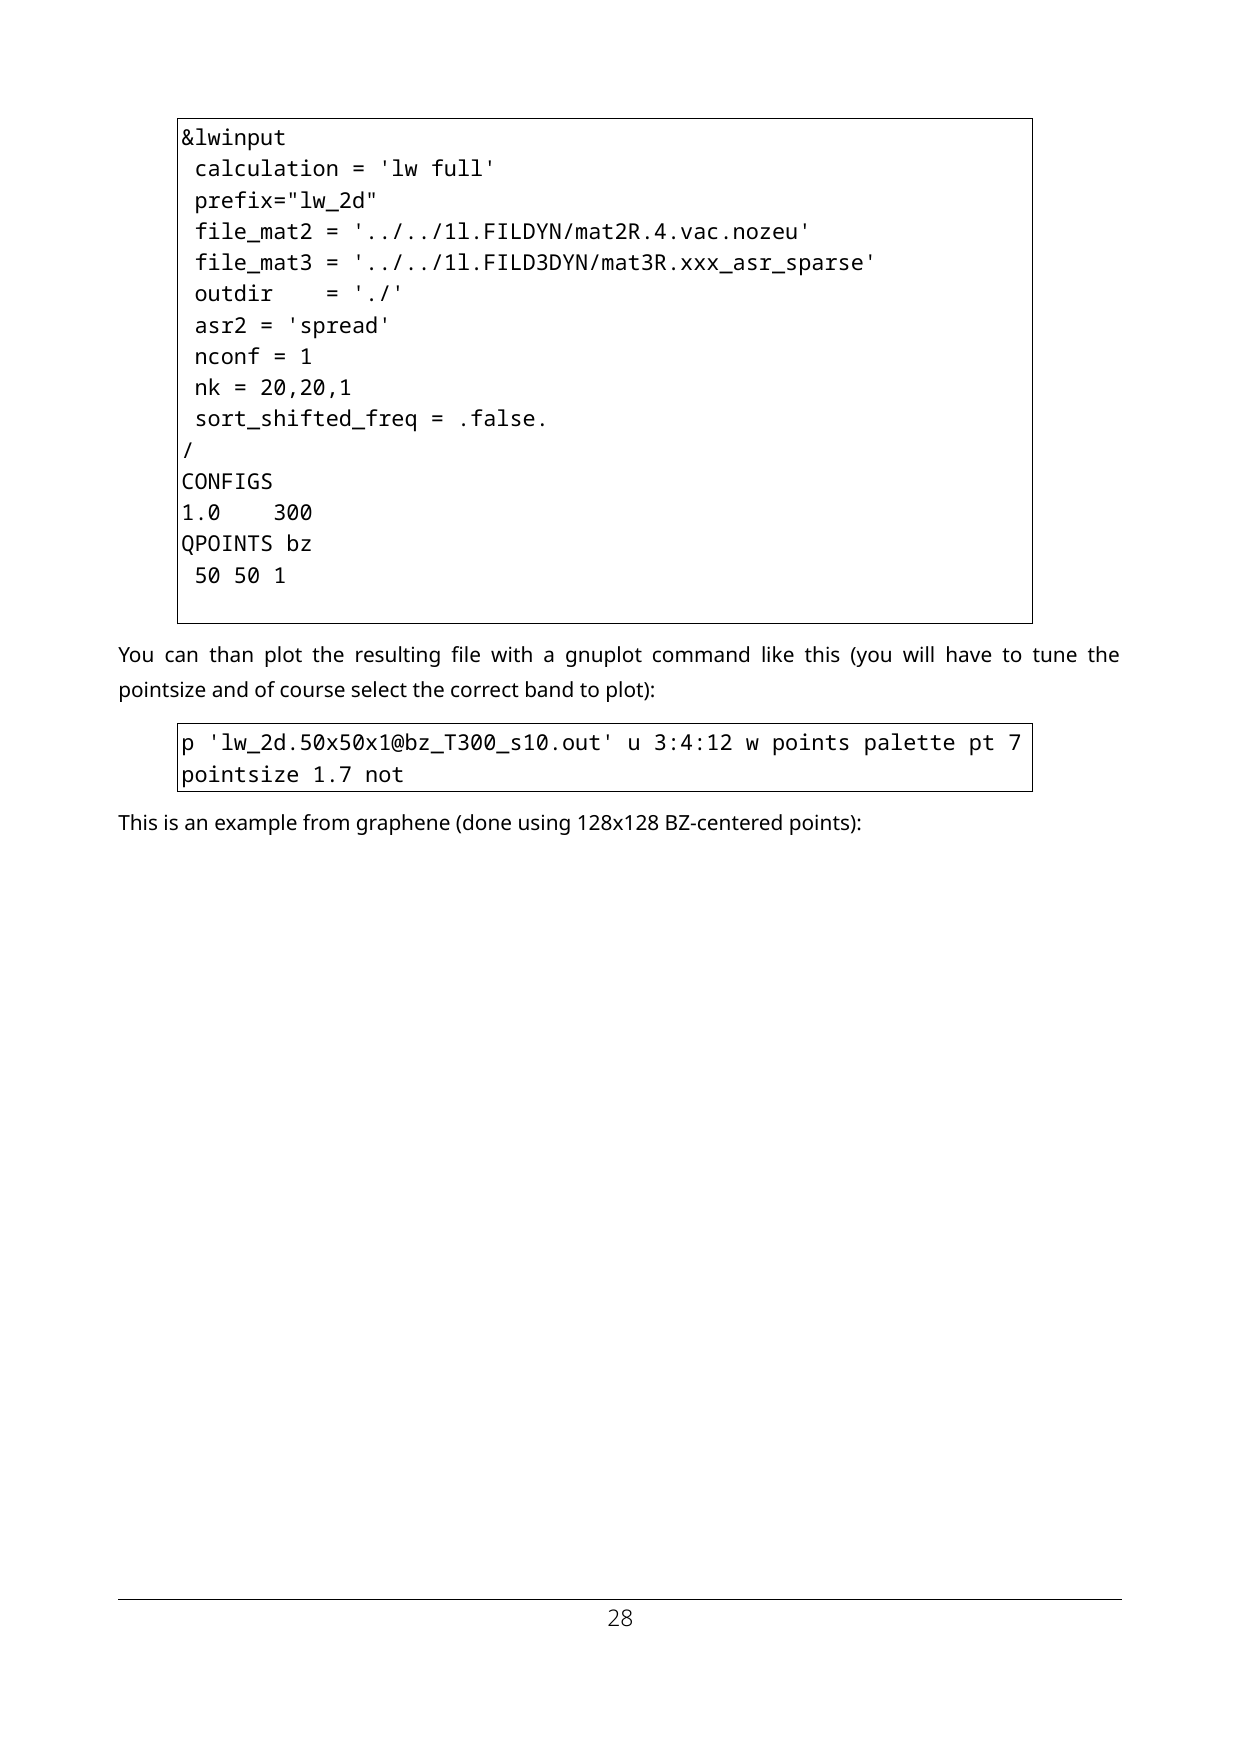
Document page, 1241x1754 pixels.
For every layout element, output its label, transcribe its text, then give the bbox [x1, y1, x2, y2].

text This is an example from graphene (done using 128x128 BZ-centered points): [118, 808, 1122, 837]
text You can than plot the resulting file with a gnuplot command like this (you will have to tune the pointsize and of course select the correct band to plot): [118, 641, 1122, 703]
text p 'lw_2d.50x50x1@bz_T300_s10.out' u 3:4:12 w points palette pt 7 pointsize 1.7 not [178, 724, 1032, 791]
text &lwinput calculation = 'lw full' prefix="lw_2d" file_mat2 = '../../1l.FILDYN/mat2R.4.vac.nozeu' file_mat3 = '../../1l.FILD3DYN/mat3R.xxx_asr_sparse' outdir = './' asr2 = 'spread' nconf = 1 nk = 20,20,1 sort_shifted_freq = .false. / CONFIGS 1.0 300 QPOINTS bz 50 50 1 [178, 119, 1032, 623]
